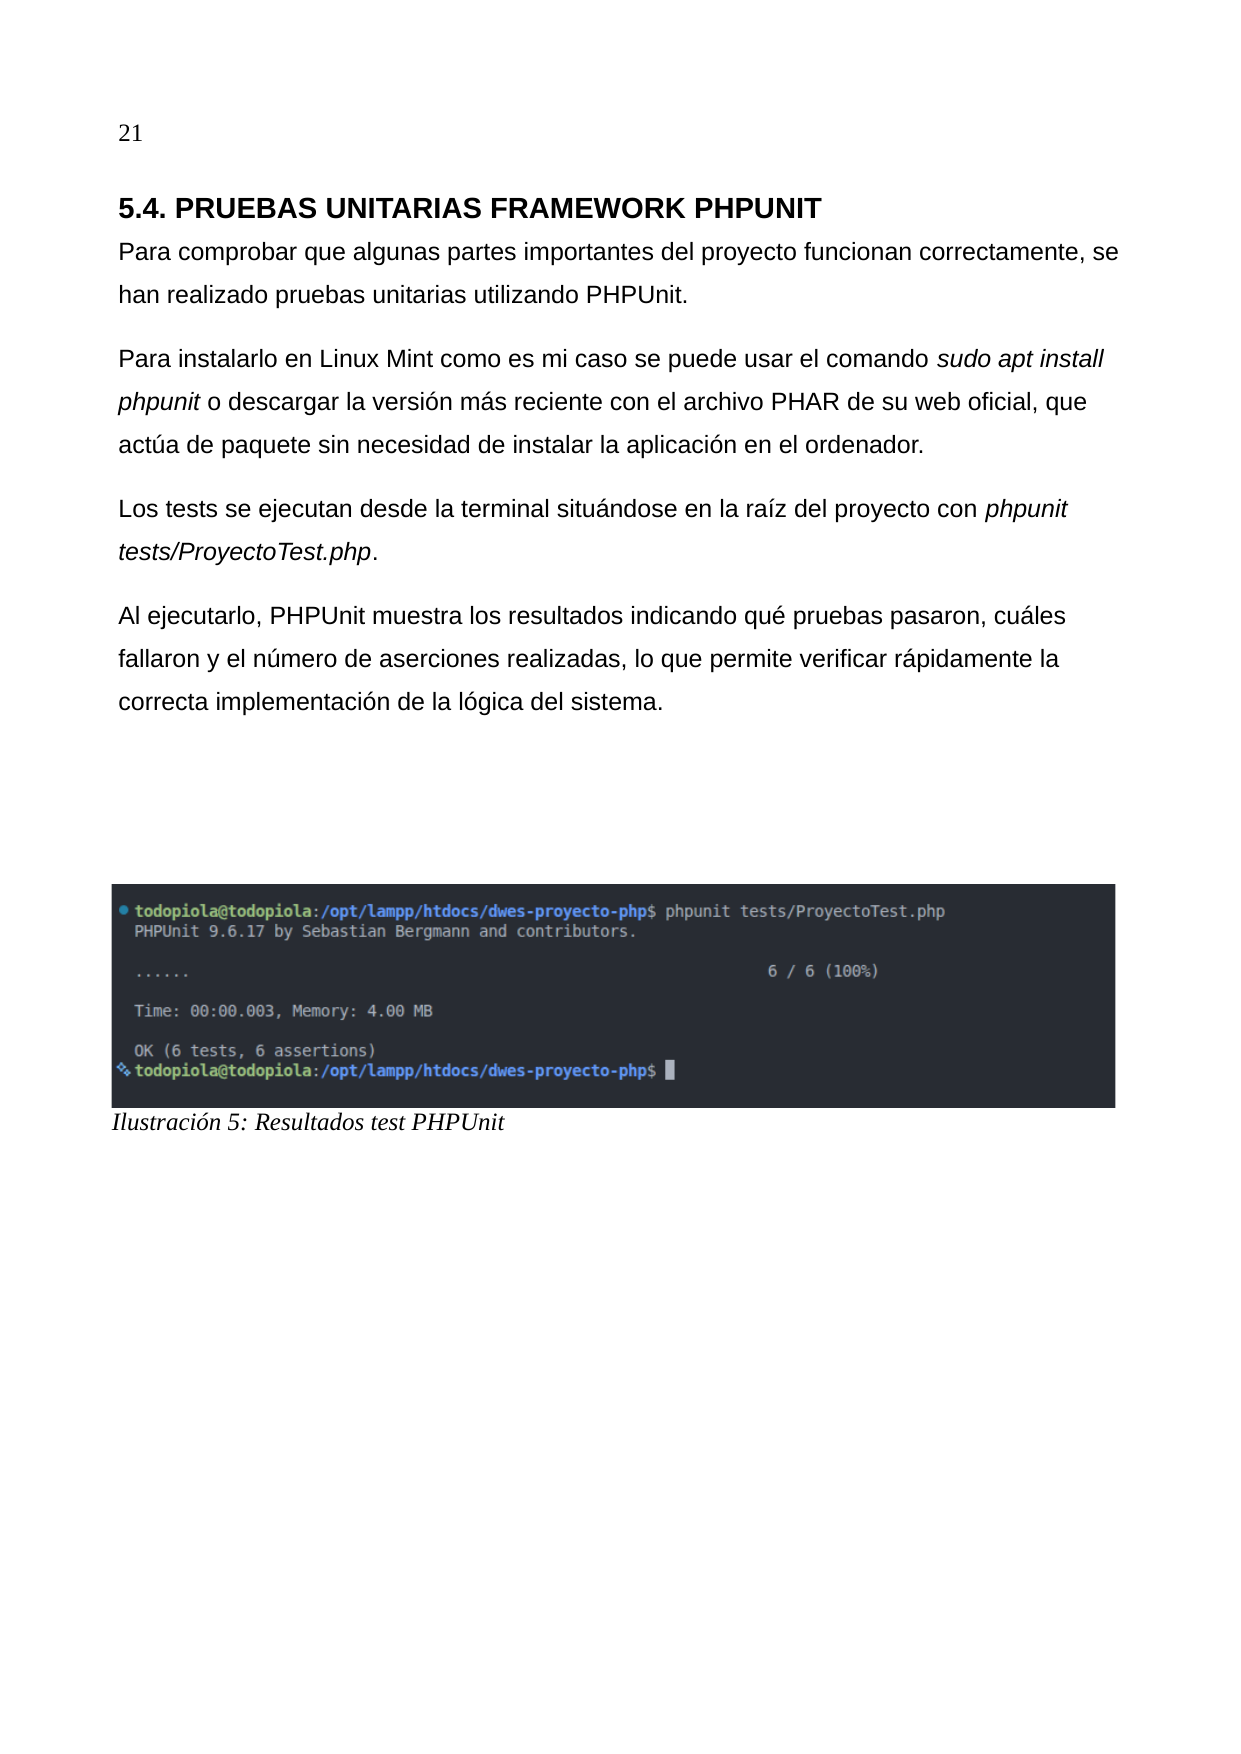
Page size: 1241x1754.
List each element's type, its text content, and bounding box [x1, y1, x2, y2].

text Ilustración 5: Resultados test PHPUnit [112, 1108, 1116, 1136]
text Los tests se ejecutan desde la terminal situándose en la raíz del proyecto con phpunit tests/ProyectoTest.php. [118, 494, 1122, 566]
text Para instalarlo en Linux Mint como es mi caso se puede usar el comando sudo apt install phpunit o descargar la versión más reciente con el archivo PHAR de su web oficial, que actúa de paquete sin necesidad de instalar la aplicación en el ordenador. [118, 344, 1122, 459]
text [112, 872, 1116, 884]
text Para comprobar que algunas partes importantes del proyecto funcionan correctamente, se han realizado pruebas unitarias utilizando PHPUnit. [118, 237, 1122, 309]
subtitle 5.4. PRUEBAS UNITARIAS FRAMEWORK PHPUNIT [118, 191, 1122, 224]
text Al ejecutarlo, PHPUnit muestra los resultados indicando qué pruebas pasaron, cuáles fallaron y el número de aserciones realizadas, lo que permite verificar rápidamente la correcta implementación de la lógica del sistema. [118, 601, 1122, 716]
picture [111, 884, 1116, 1108]
